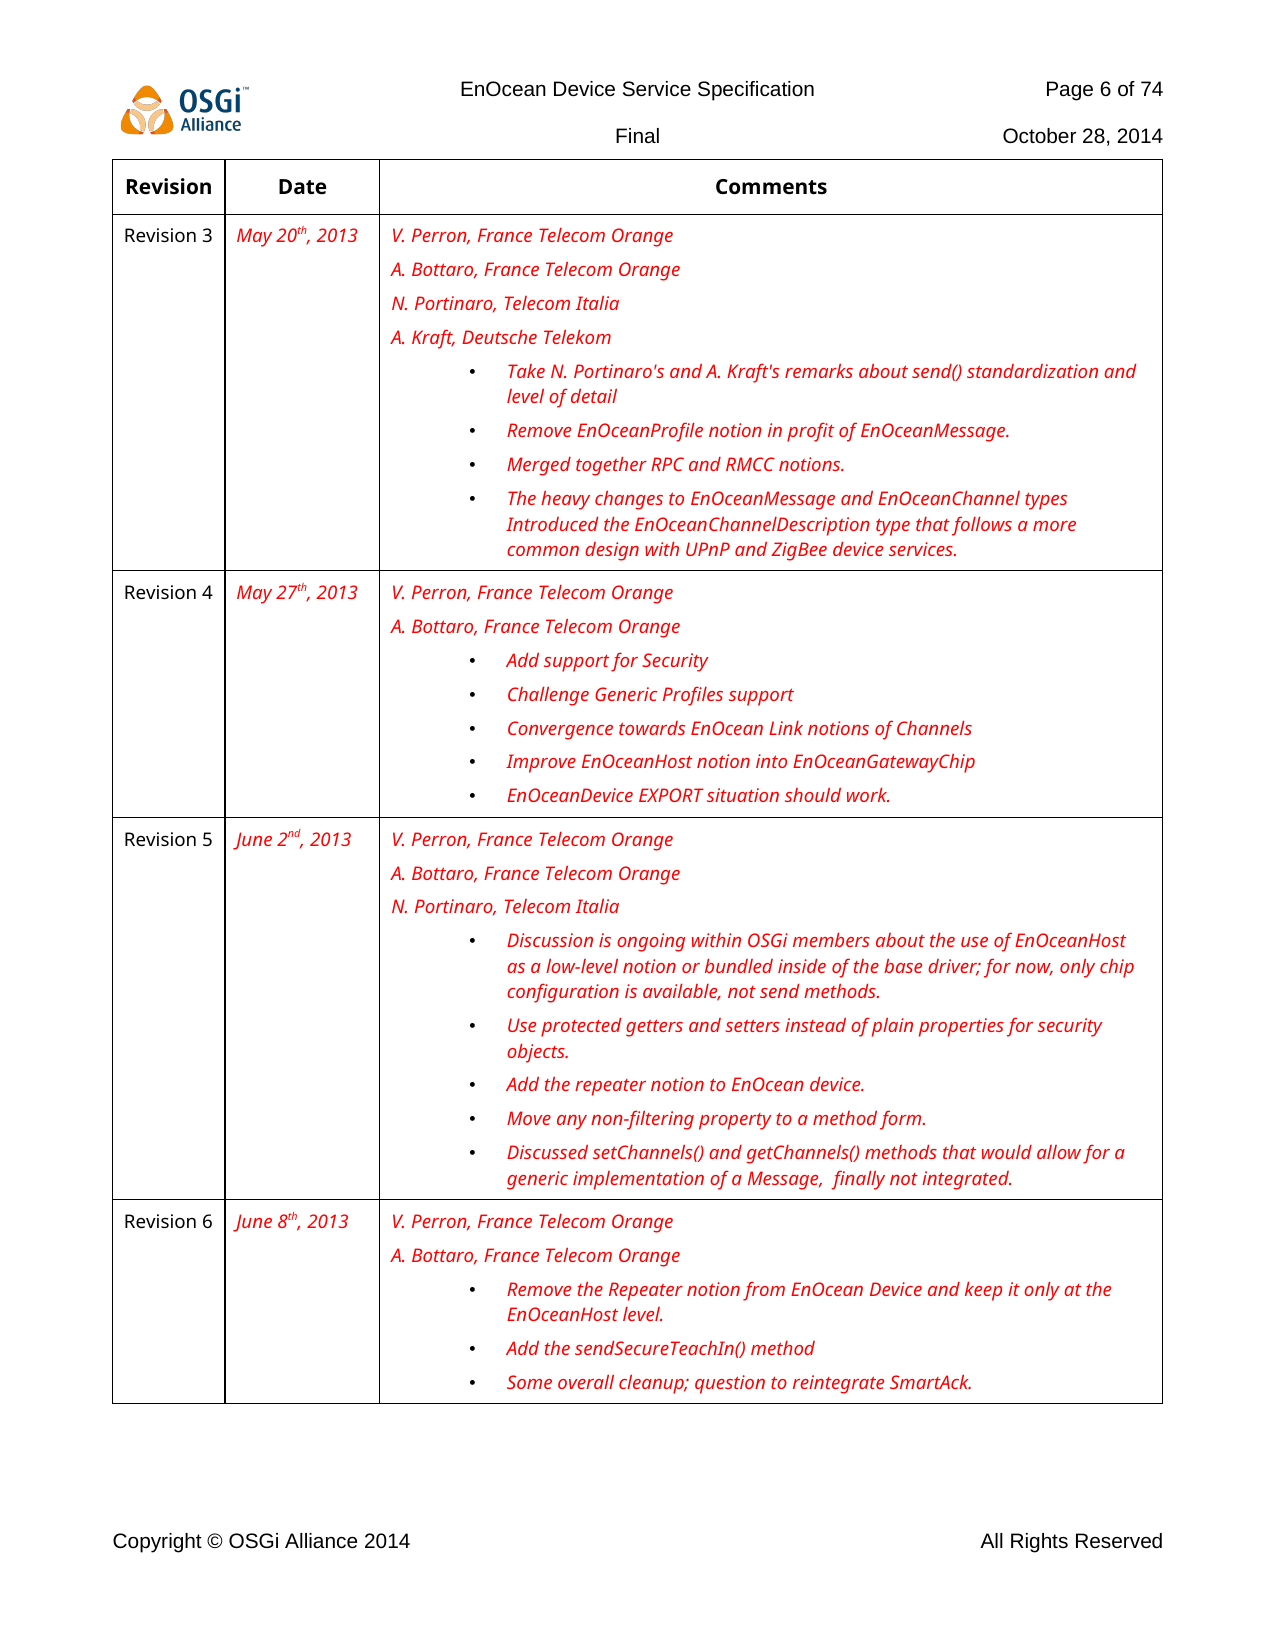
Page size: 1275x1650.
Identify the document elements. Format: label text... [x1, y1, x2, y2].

table_header Revision [113, 160, 224, 213]
table_cell V. Perron, France Telecom Orange A. Bottaro, France Telecom Orange Remove the Repeater notion from EnOcean Device and keep it only at the EnOceanHost level. Add the sendSecureTeachIn() method Some overall cleanup; question to reintegrate SmartAck. [380, 1200, 1162, 1403]
table_cell June 2nd, 2013 [226, 818, 379, 1199]
picture [113, 78, 257, 142]
table_cell Revision 4 [113, 571, 224, 817]
table_cell June 8th, 2013 [226, 1200, 379, 1403]
table_cell V. Perron, France Telecom Orange A. Bottaro, France Telecom Orange Add support for Security Challenge Generic Profiles support Convergence towards EnOcean Link notions of Channels Improve EnOceanHost notion into EnOceanGatewayChip EnOceanDevice EXPORT situation should work. [380, 571, 1162, 817]
table_cell May 27th, 2013 [226, 571, 379, 817]
table_header Date [226, 160, 379, 213]
table_cell Revision 3 [113, 215, 224, 570]
table_header Comments [380, 160, 1162, 213]
table_cell May 20th, 2013 [226, 215, 379, 570]
table_cell Revision 6 [113, 1200, 224, 1403]
table_cell V. Perron, France Telecom Orange A. Bottaro, France Telecom Orange N. Portinaro, Telecom Italia A. Kraft, Deutsche Telekom Take N. Portinaro's and A. Kraft's remarks about send() standardization and level of detail Remove EnOceanProfile notion in profit of EnOceanMessage. Merged together RPC and RMCC notions. The heavy changes to EnOceanMessage and EnOceanChannel types Introduced the EnOceanChannelDescription type that follows a more common design with UPnP and ZigBee device services. [380, 215, 1162, 570]
table_cell Revision 5 [113, 818, 224, 1199]
table_cell V. Perron, France Telecom Orange A. Bottaro, France Telecom Orange N. Portinaro, Telecom Italia Discussion is ongoing within OSGi members about the use of EnOceanHost as a low-level notion or bundled inside of the base driver; for now, only chip configuration is available, not send methods. Use protected getters and setters instead of plain properties for security objects. Add the repeater notion to EnOcean device. Move any non-filtering property to a method form. Discussed setChannels() and getChannels() methods that would allow for a generic implementation of a Message, finally not integrated. [380, 818, 1162, 1199]
